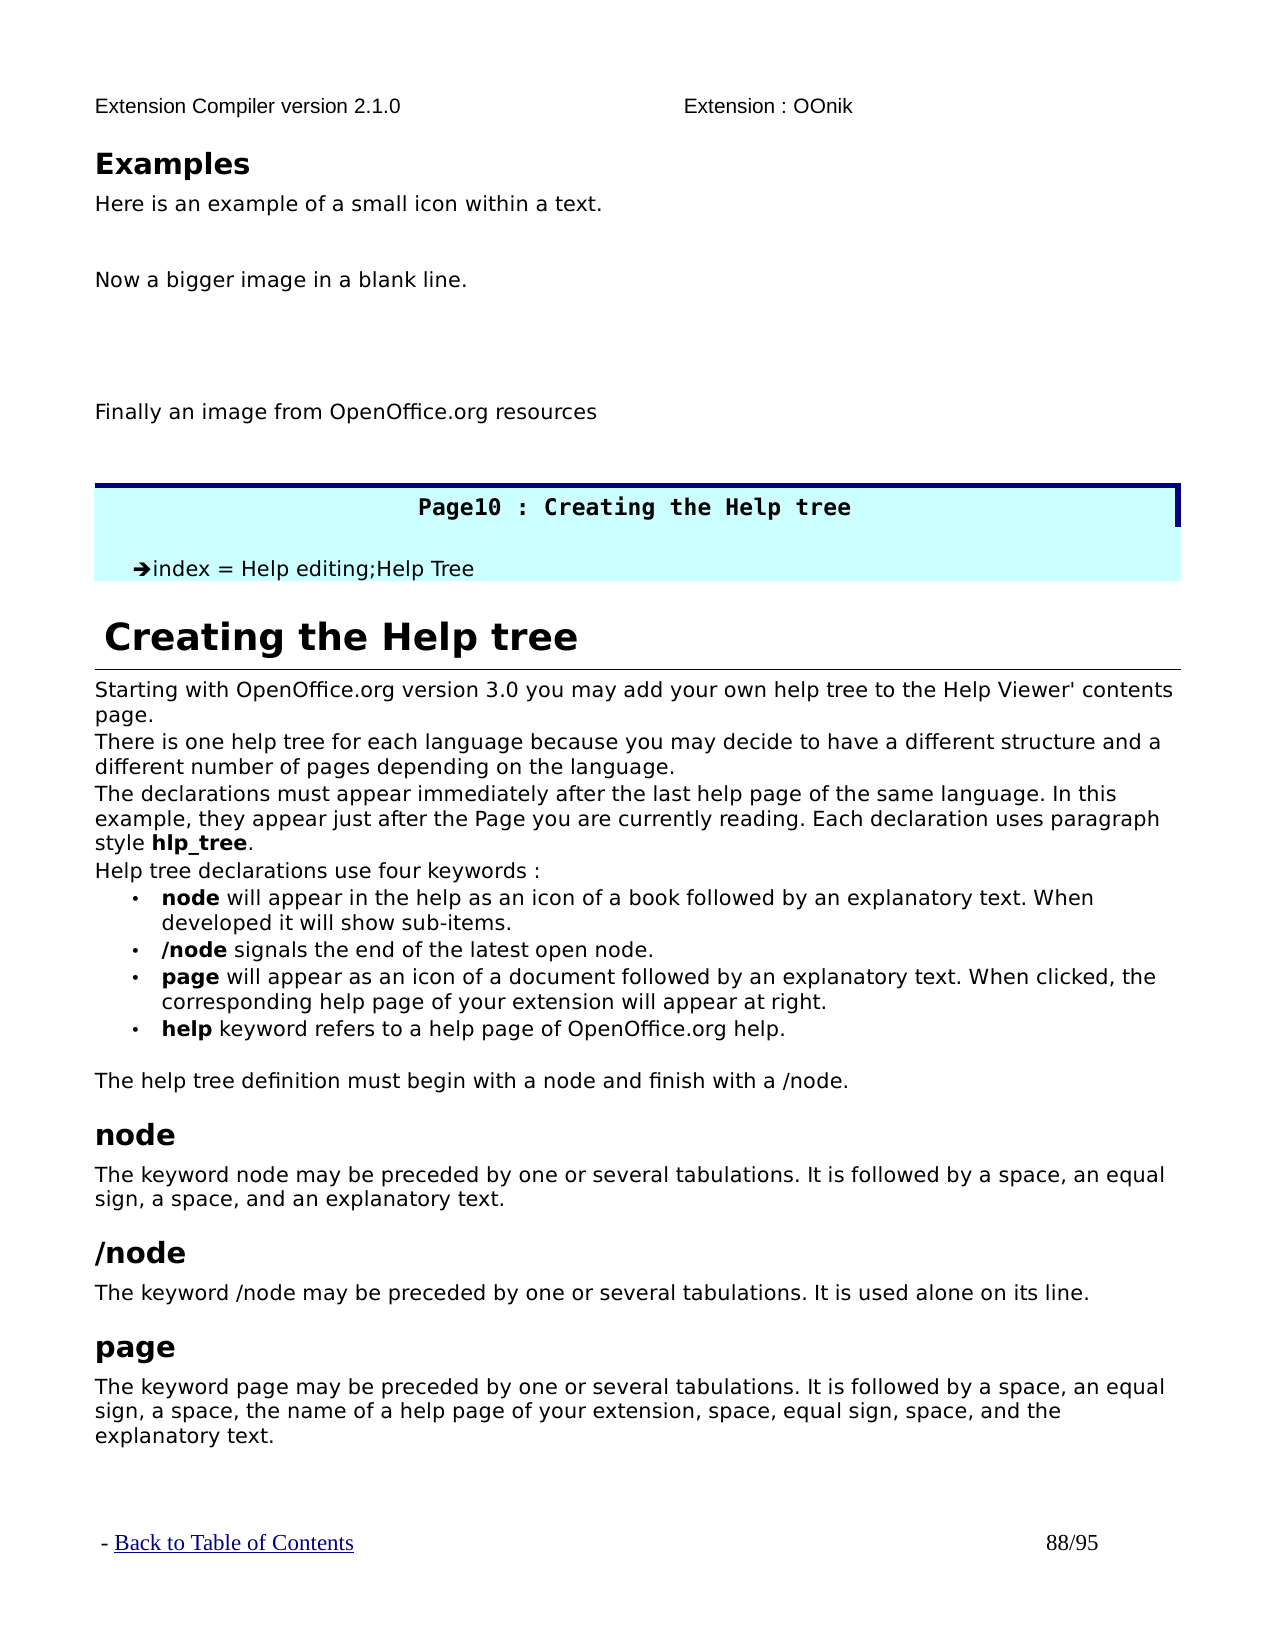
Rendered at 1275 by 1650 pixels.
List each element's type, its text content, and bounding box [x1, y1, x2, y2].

list page will appear as an icon of a document followed by an explanatory text. When clicked, the corresponding help page of your extension will appear at right. [132, 965, 1181, 1014]
text Examples [94, 147, 1181, 181]
text There is one help tree for each language because you may decide to have a different structure and a different number of pages depending on the language. [94, 730, 1181, 779]
text page [94, 1330, 1181, 1364]
text Here is an example of a small icon within a text. [94, 192, 1181, 217]
list index = Help editing;Help Tree [94, 557, 1181, 581]
list /node signals the end of the latest open node. [132, 938, 1181, 962]
text The keyword page may be preceded by one or several tabulations. It is followed by a space, an equal sign, a space, the name of a help page of your extension, space, equal sign, space, and the explanatory text. [94, 1375, 1181, 1448]
text Now a bigger image in a blank line. [94, 219, 1181, 293]
text /node [94, 1237, 1181, 1271]
text The keyword /node may be preceded by one or several tabulations. It is used alone on its line. [94, 1281, 1181, 1306]
list node will appear in the help as an icon of a book followed by an explanatory text. When developed it will show sub-items. [132, 886, 1181, 935]
text The help tree definition must begin with a node and finish with a /node. [94, 1044, 1181, 1093]
text Finally an image from OpenOffice.org resources [94, 351, 1181, 424]
text The keyword node may be preceded by one or several tabulations. It is followed by a space, an equal sign, a space, and an explanatory text. [94, 1163, 1181, 1212]
text Help tree declarations use four keywords : [94, 858, 1181, 883]
text node [94, 1118, 1181, 1152]
list help keyword refers to a help page of OpenOffice.org help. [132, 1017, 1181, 1042]
text Starting with OpenOffice.org version 3.0 you may add your own help tree to the Help Viewer' contents page. [94, 678, 1181, 727]
text The declarations must appear immediately after the last help page of the same language. In this example, they appear just after the Page you are currently reading. Each declaration uses paragraph style hlp_tree. [94, 782, 1181, 856]
text Page10 : Creating the Help tree [94, 484, 1175, 527]
text Creating the Help tree [94, 606, 1181, 669]
